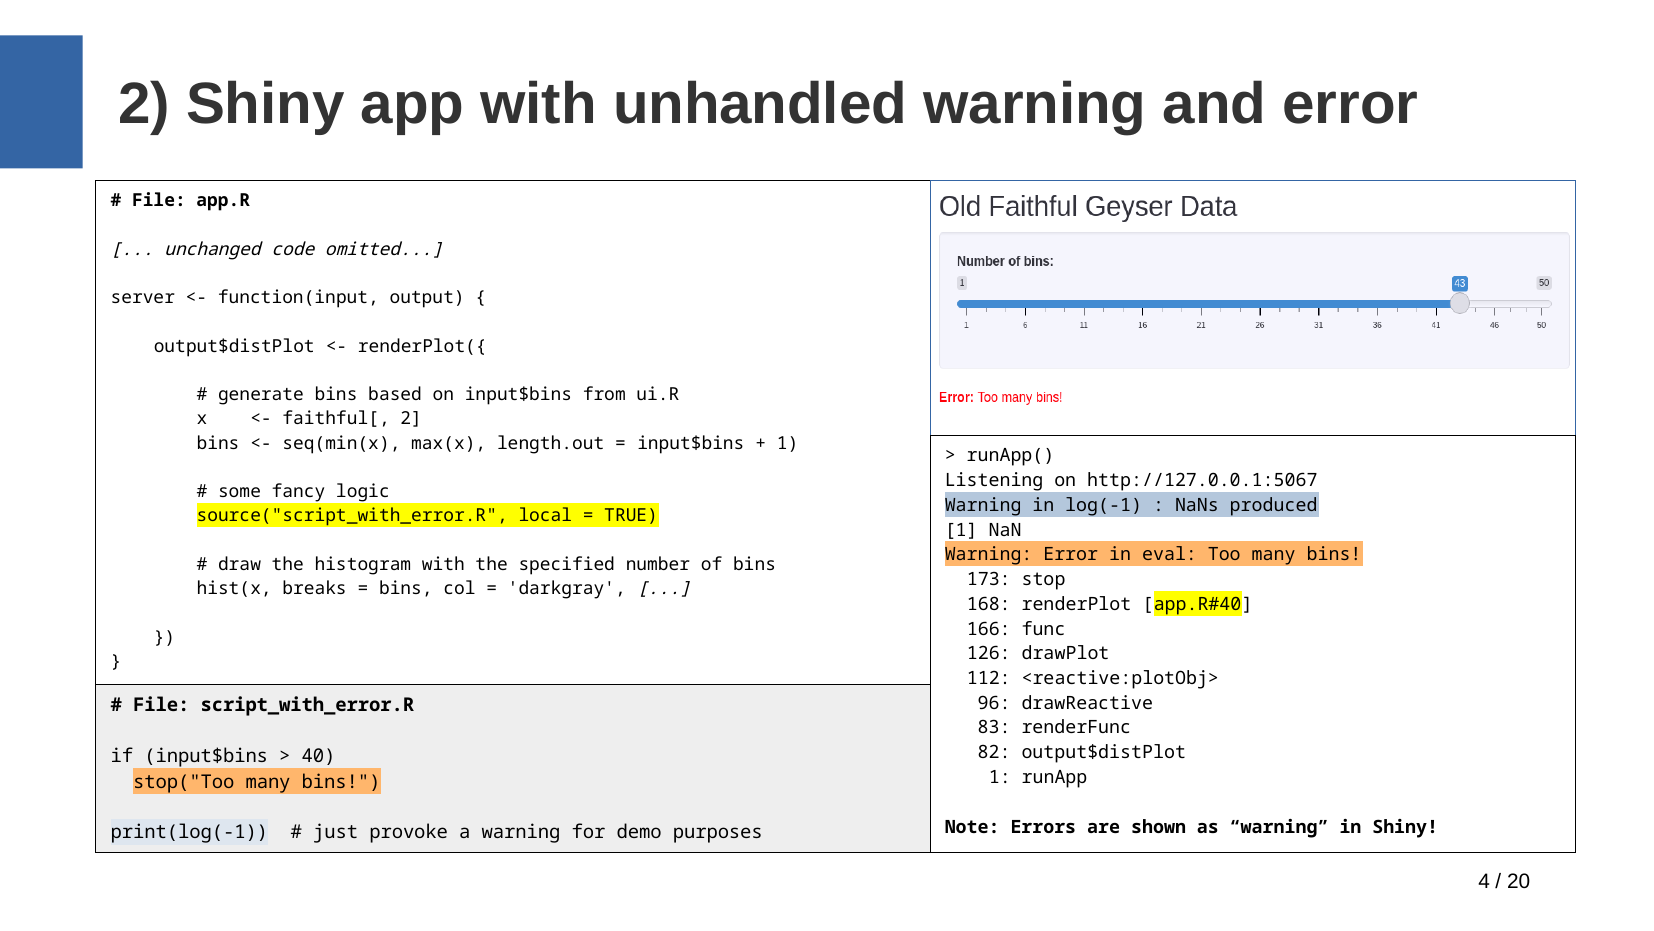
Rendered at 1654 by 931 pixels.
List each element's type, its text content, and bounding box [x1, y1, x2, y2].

picture [930, 179, 1576, 435]
text_box # File: app.R [... unchanged code omitted...] server <- function(input, output) { output$distPlot <- renderPlot({ # generate bins based on input$bins from ui.R x <- faithful[, 2] bins <- seq(min(x), max(x), length.out = input$bins + 1) # some fancy logic source("script_with_error.R", local = TRUE) # draw the histogram with the specified number of bins hist(x, breaks = bins, col = 'darkgray', [...] }) } [95, 180, 930, 684]
text_box > runApp() Listening on http://127.0.0.1:5067 Warning in log(-1) : NaNs produced [1] NaN Warning: Error in eval: Too many bins! 173: stop 168: renderPlot [app.R#40] 166: func 126: drawPlot 112: <reactive:plotObj> 96: drawReactive 83: renderFunc 82: output$distPlot 1: runApp Note: Errors are shown as “warning” in Shiny! [930, 435, 1576, 853]
title 2) Shiny app with unhandled warning and error [118, 37, 1571, 169]
text_box # File: script_with_error.R if (input$bins > 40) stop("Too many bins!") print(log(-1)) # just provoke a warning for demo purposes [95, 684, 931, 853]
